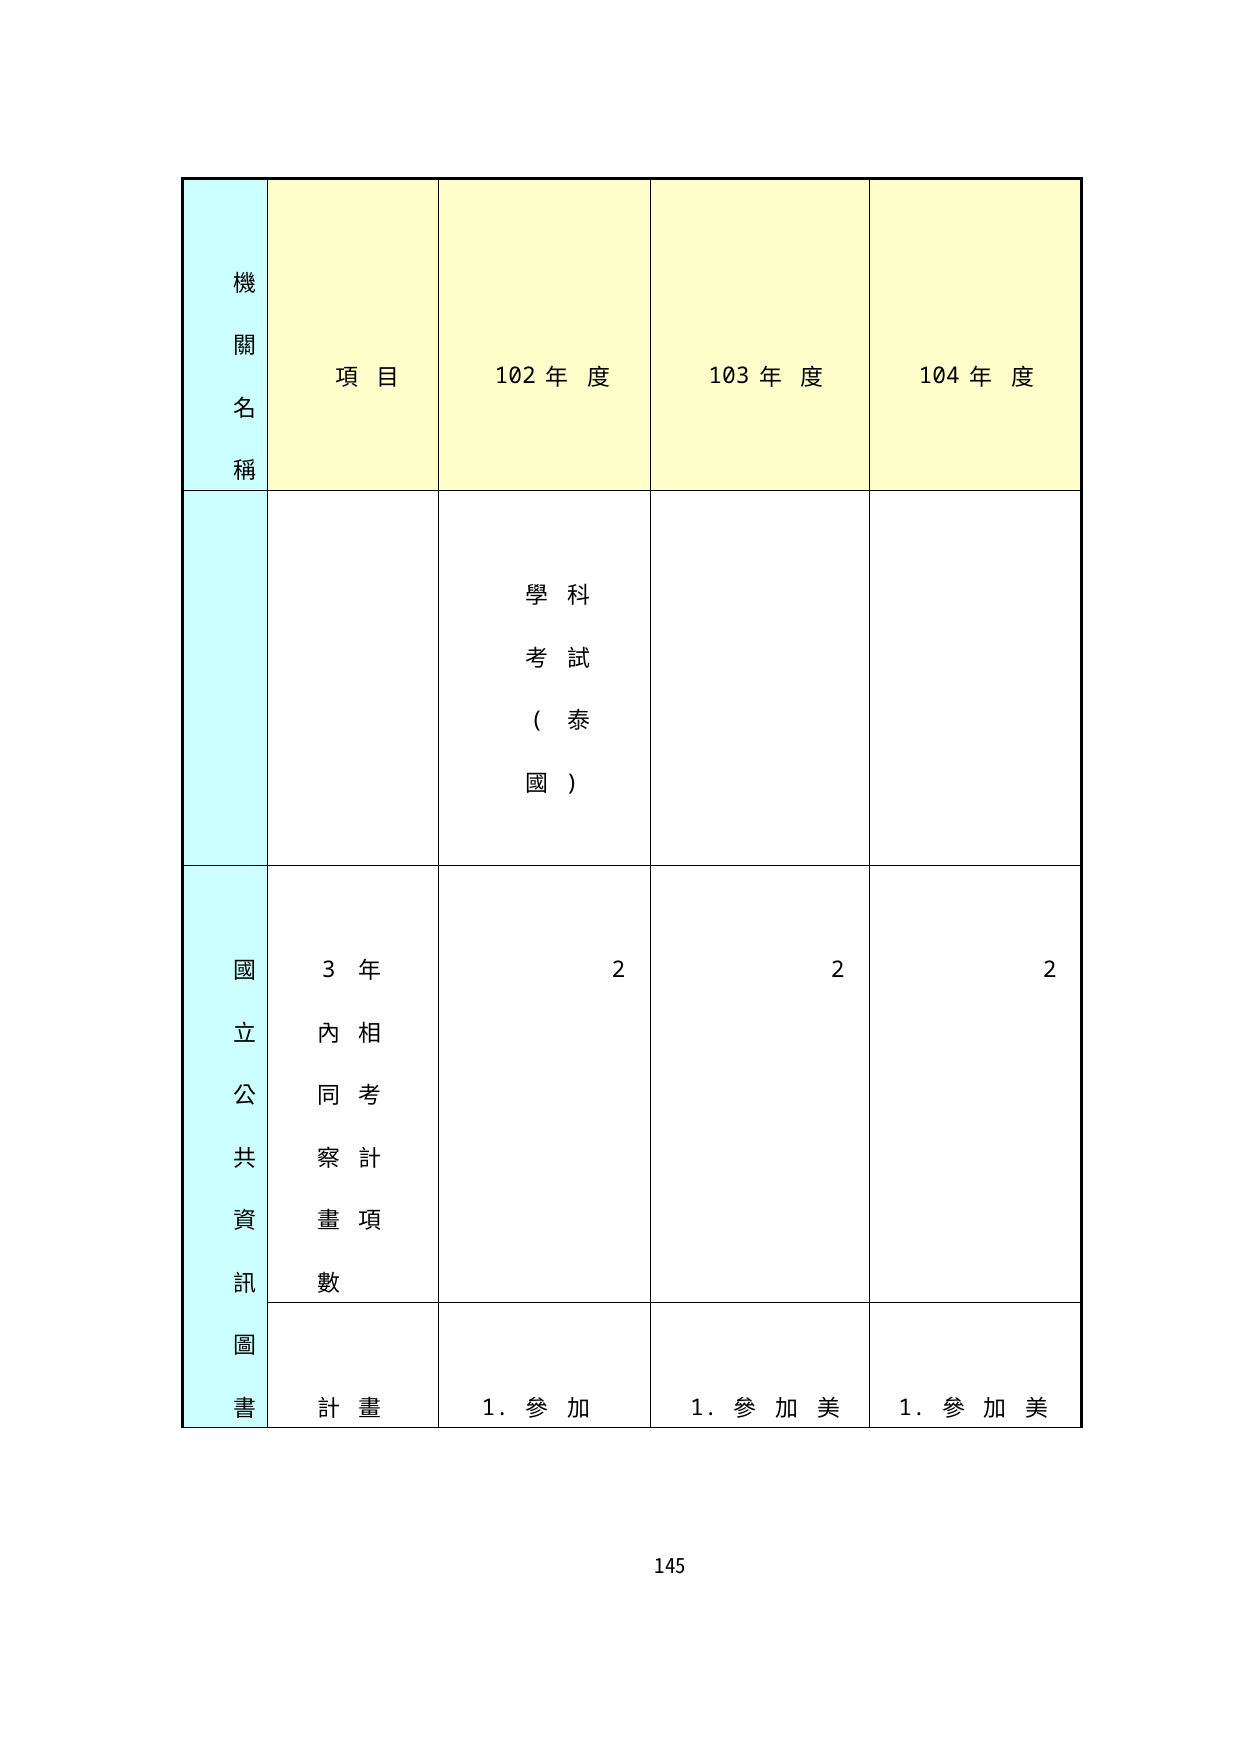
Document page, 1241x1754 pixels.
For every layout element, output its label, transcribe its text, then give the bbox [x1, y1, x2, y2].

table_header 項目 [268, 180, 438, 490]
table_cell [268, 491, 438, 865]
table_cell [184, 491, 267, 865]
table_cell 1.參加美 [651, 1303, 869, 1427]
table_header 102年度 [439, 180, 650, 490]
table_header 104年度 [870, 180, 1080, 490]
table_cell 國立公共資訊圖書 [184, 866, 267, 1427]
table_cell 1.參加 [439, 1303, 650, 1427]
table_cell 3年內相同考察計畫項數 [268, 866, 438, 1302]
table_cell 學科考試(泰國) [439, 491, 650, 865]
table_cell 2 [651, 866, 869, 1302]
table_cell 2 [439, 866, 650, 1302]
table_cell 2 [870, 866, 1080, 1302]
table_cell [651, 491, 869, 865]
table_cell [870, 491, 1080, 865]
table_cell 計畫 [268, 1303, 438, 1427]
table_header 103年度 [651, 180, 869, 490]
table_header 機關名稱 [184, 180, 267, 490]
table_cell 1.參加美 [870, 1303, 1080, 1427]
